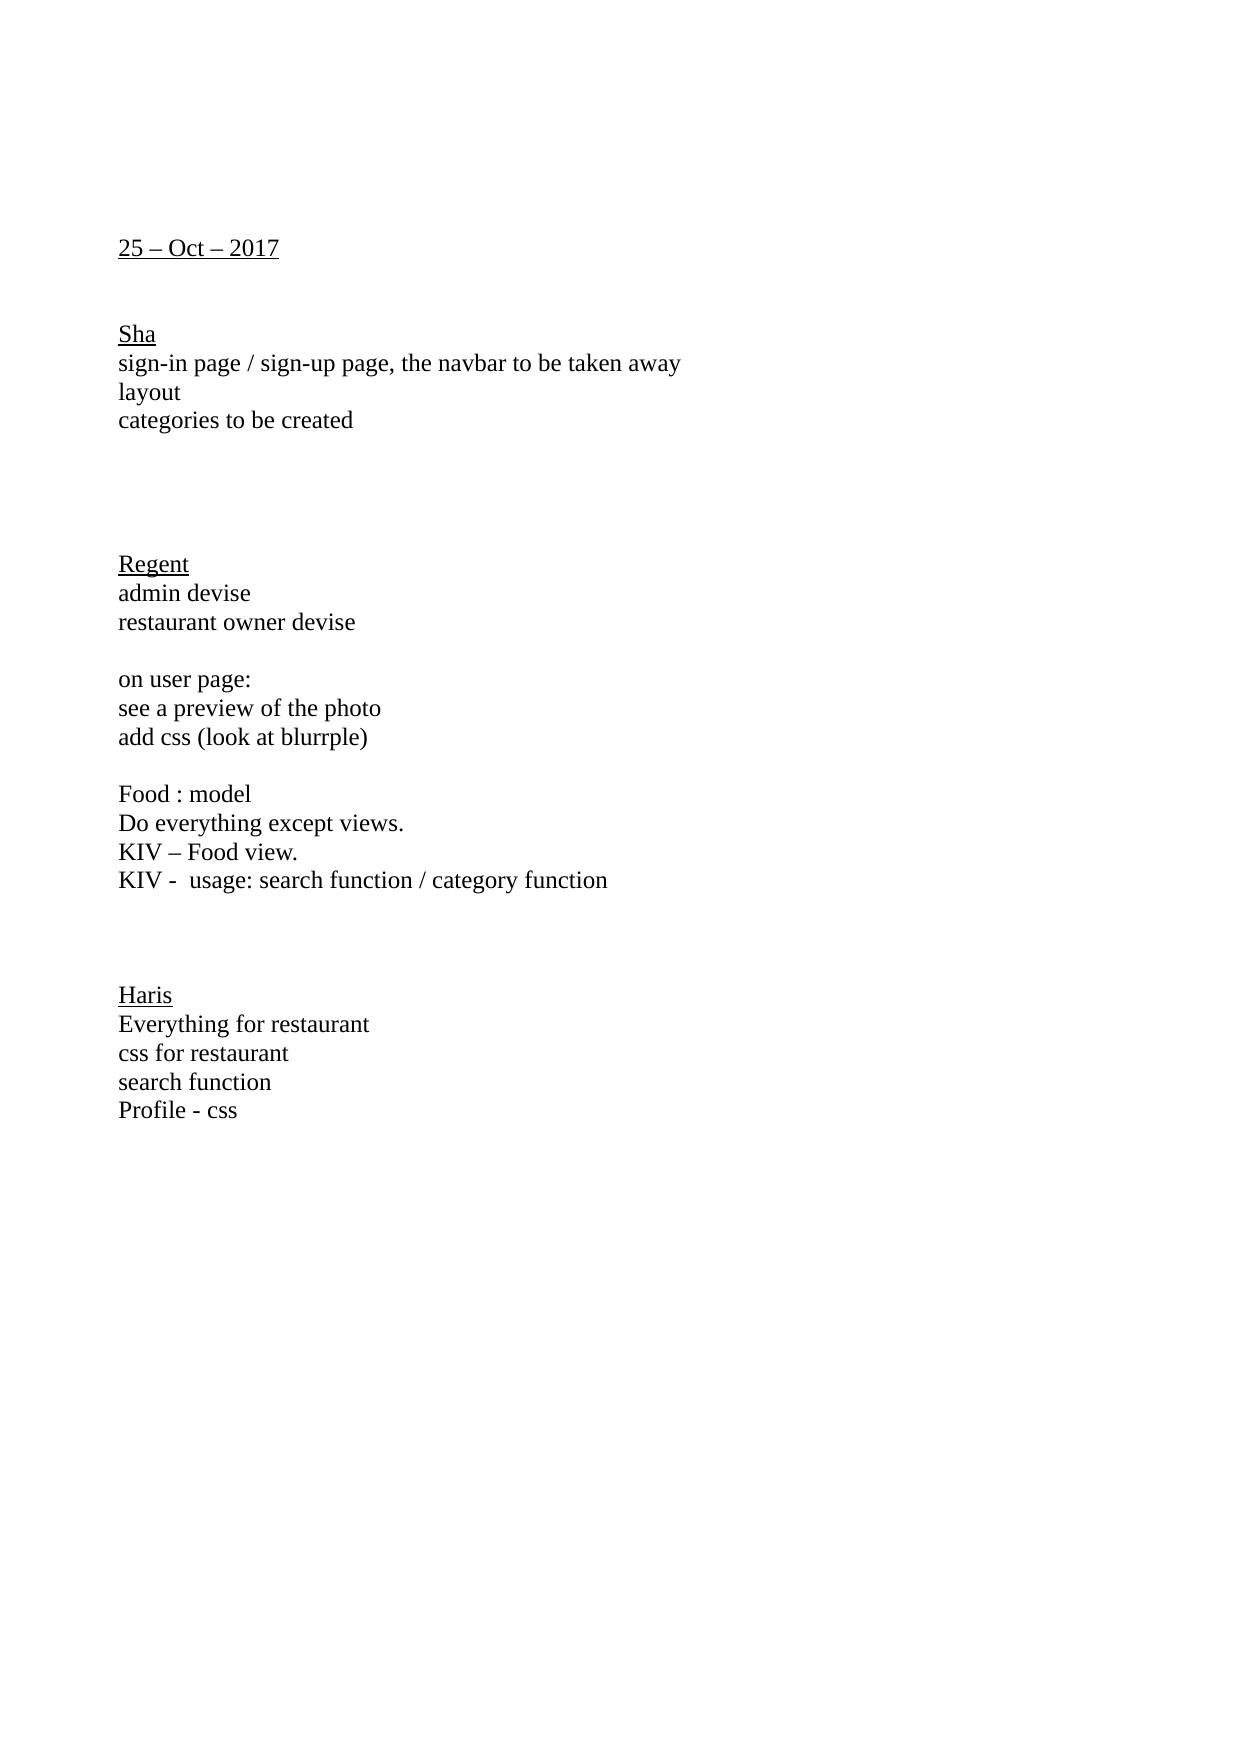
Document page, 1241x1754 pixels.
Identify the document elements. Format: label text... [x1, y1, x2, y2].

text Regent [118, 549, 1122, 578]
text Everything for restaurant [118, 1009, 1122, 1038]
text restaurant owner devise [118, 607, 1122, 636]
text admin devise [118, 578, 1122, 607]
text layout [118, 377, 1122, 406]
text see a preview of the photo [118, 693, 1122, 722]
text KIV - usage: search function / category function [118, 866, 1122, 894]
text KIV – Food view. [118, 837, 1122, 866]
text on user page: [118, 664, 1122, 693]
text categories to be created [118, 406, 1122, 434]
text Food : model [118, 779, 1122, 808]
text sign-in page / sign-up page, the navbar to be taken away [118, 348, 1122, 377]
text Haris [118, 981, 1122, 1009]
text 25 – Oct – 2017 [118, 233, 1122, 262]
text Profile - css [118, 1096, 1122, 1124]
text Sha [118, 319, 1122, 348]
text css for restaurant [118, 1038, 1122, 1067]
text Do everything except views. [118, 808, 1122, 837]
text add css (look at blurrple) [118, 722, 1122, 751]
text search function [118, 1067, 1122, 1096]
